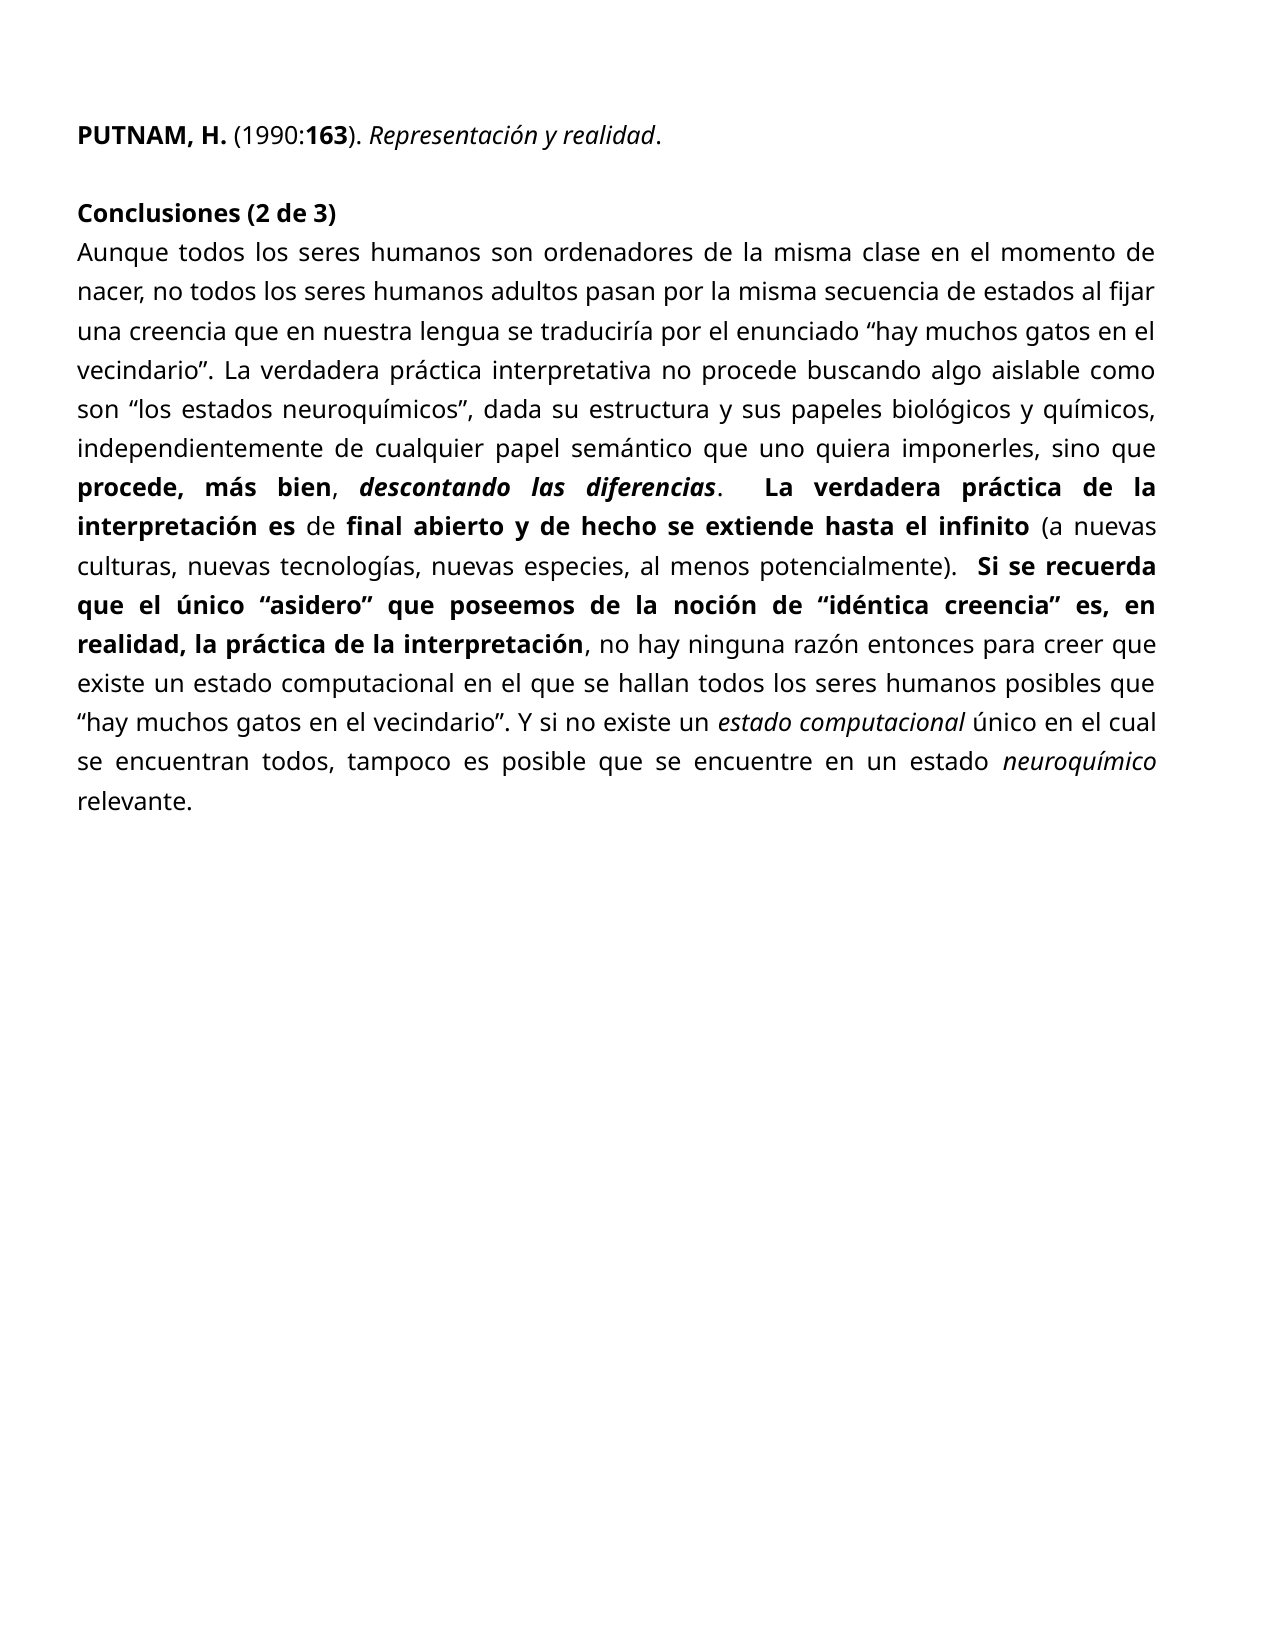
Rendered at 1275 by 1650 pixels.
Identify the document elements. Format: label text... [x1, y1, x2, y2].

text Conclusiones (2 de 3) [77, 196, 1157, 230]
text Aunque todos los seres humanos son ordenadores de la misma clase en el momento de nacer, no todos los seres humanos adultos pasan por la misma secuencia de estados al fijar una creencia que en nuestra lengua se traduciría por el enunciado “hay muchos gatos en el vecindario”. La verdadera práctica interpretativa no procede buscando algo aislable como son “los estados neuroquímicos”, dada su estructura y sus papeles biológicos y químicos, independientemente de cualquier papel semántico que uno quiera imponerles, sino que procede, más bien, descontando las diferencias. La verdadera práctica de la interpretación es de final abierto y de hecho se extiende hasta el infinito (a nuevas culturas, nuevas tecnologías, nuevas especies, al menos potencialmente). Si se recuerda que el único “asidero” que poseemos de la noción de “idéntica creencia” es, en realidad, la práctica de la interpretación, no hay ninguna razón entonces para creer que existe un estado computacional en el que se hallan todos los seres humanos posibles que “hay muchos gatos en el vecindario”. Y si no existe un estado computacional único en el cual se encuentran todos, tampoco es posible que se encuentre en un estado neuroquímico relevante. [77, 235, 1157, 817]
text PUTNAM, H. (1990:163). Representación y realidad. [77, 117, 1157, 151]
